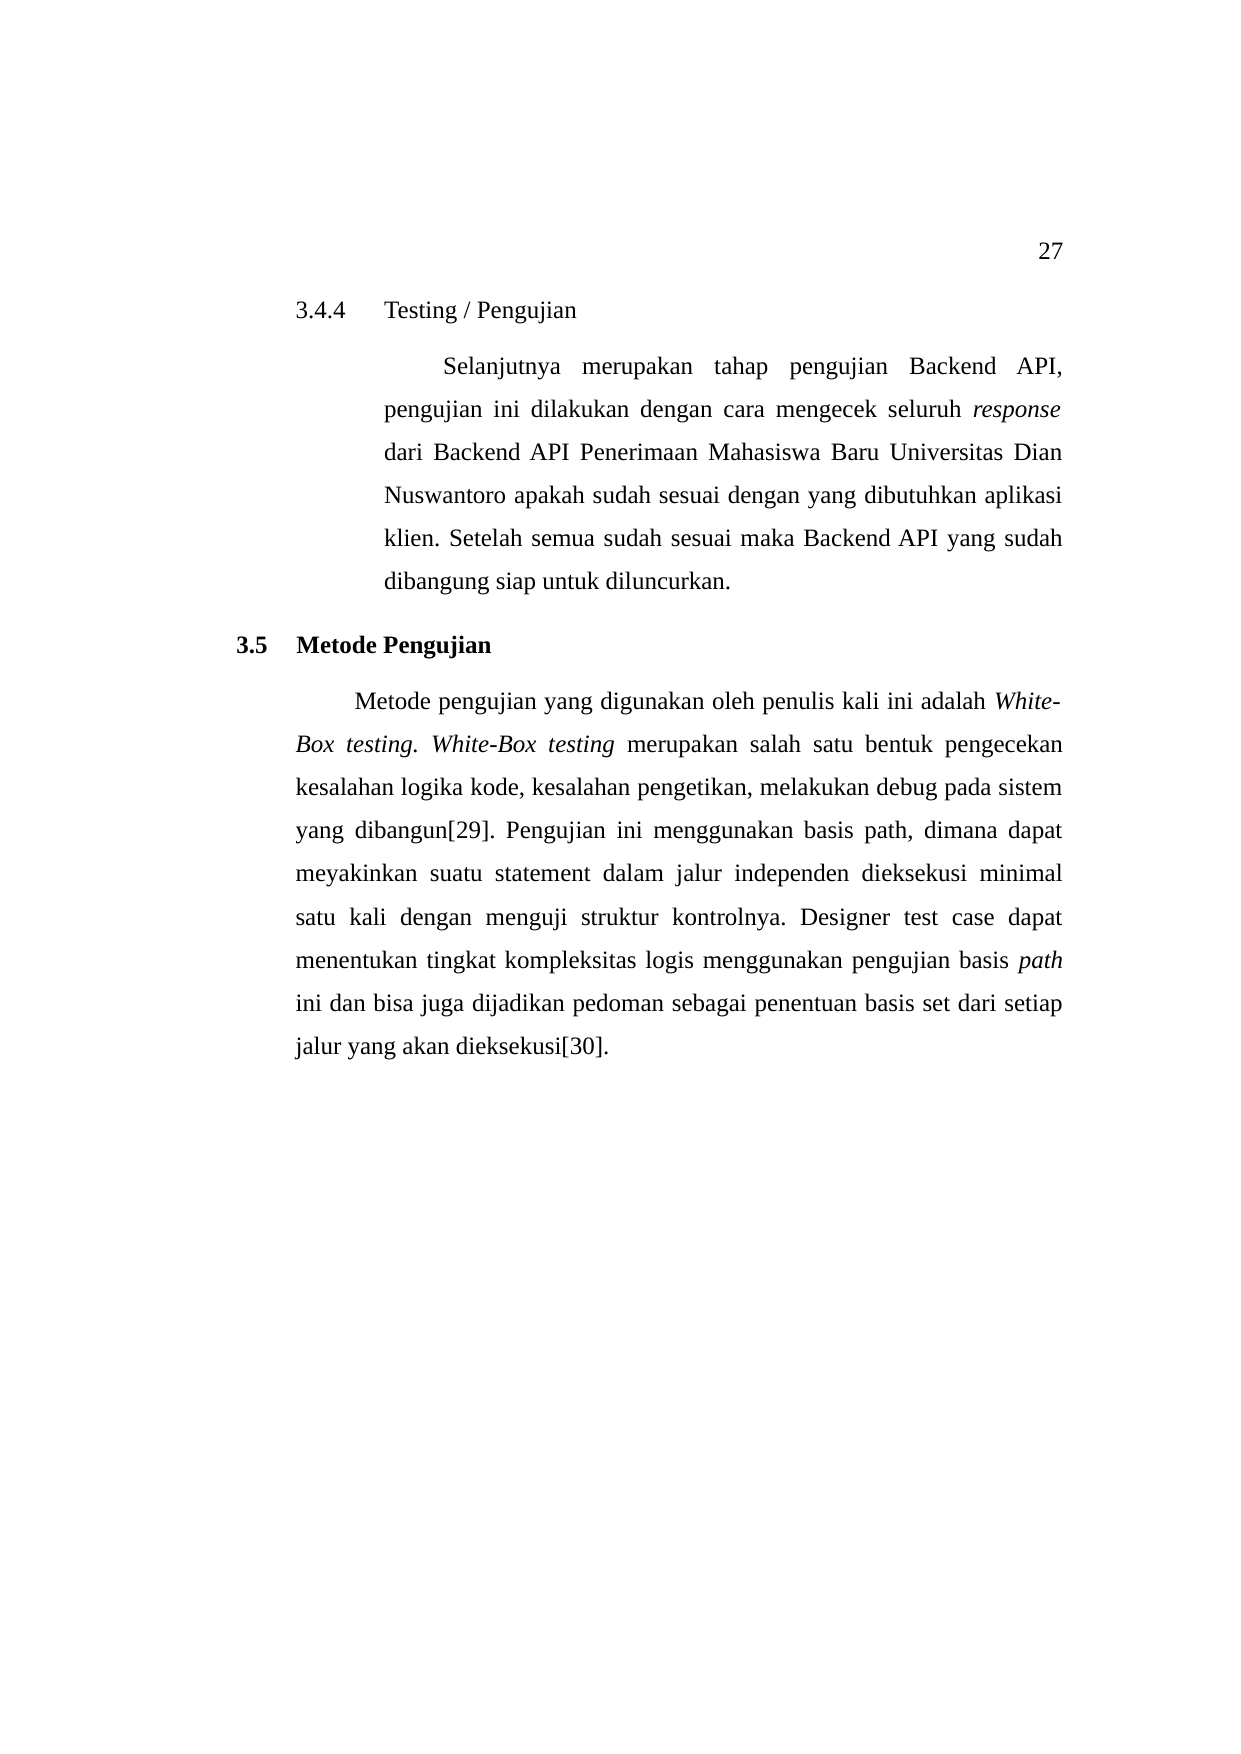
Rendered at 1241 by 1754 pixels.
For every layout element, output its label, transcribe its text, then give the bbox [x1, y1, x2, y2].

text Selanjutnya merupakan tahap pengujian Backend API, pengujian ini dilakukan dengan cara mengecek seluruh response dari Backend API Penerimaan Mahasiswa Baru Universitas Dian Nuswantoro apakah sudah sesuai dengan yang dibutuhkan aplikasi klien. Setelah semua sudah sesuai maka Backend API yang sudah dibangung siap untuk diluncurkan. [384, 351, 1063, 595]
subtitle Metode Pengujian [236, 630, 1063, 659]
text Metode pengujian yang digunakan oleh penulis kali ini adalah White-Box testing. White-Box testing merupakan salah satu bentuk pengecekan kesalahan logika kode, kesalahan pengetikan, melakukan debug pada sistem yang dibangun[29]. Pengujian ini menggunakan basis path, dimana dapat meyakinkan suatu statement dalam jalur independen dieksekusi minimal satu kali dengan menguji struktur kontrolnya. Designer test case dapat menentukan tingkat kompleksitas logis menggunakan pengujian basis path ini dan bisa juga dijadikan pedoman sebagai penentuan basis set dari setiap jalur yang akan dieksekusi[30]. [295, 686, 1063, 1060]
subtitle Testing / Pengujian [295, 295, 1063, 324]
